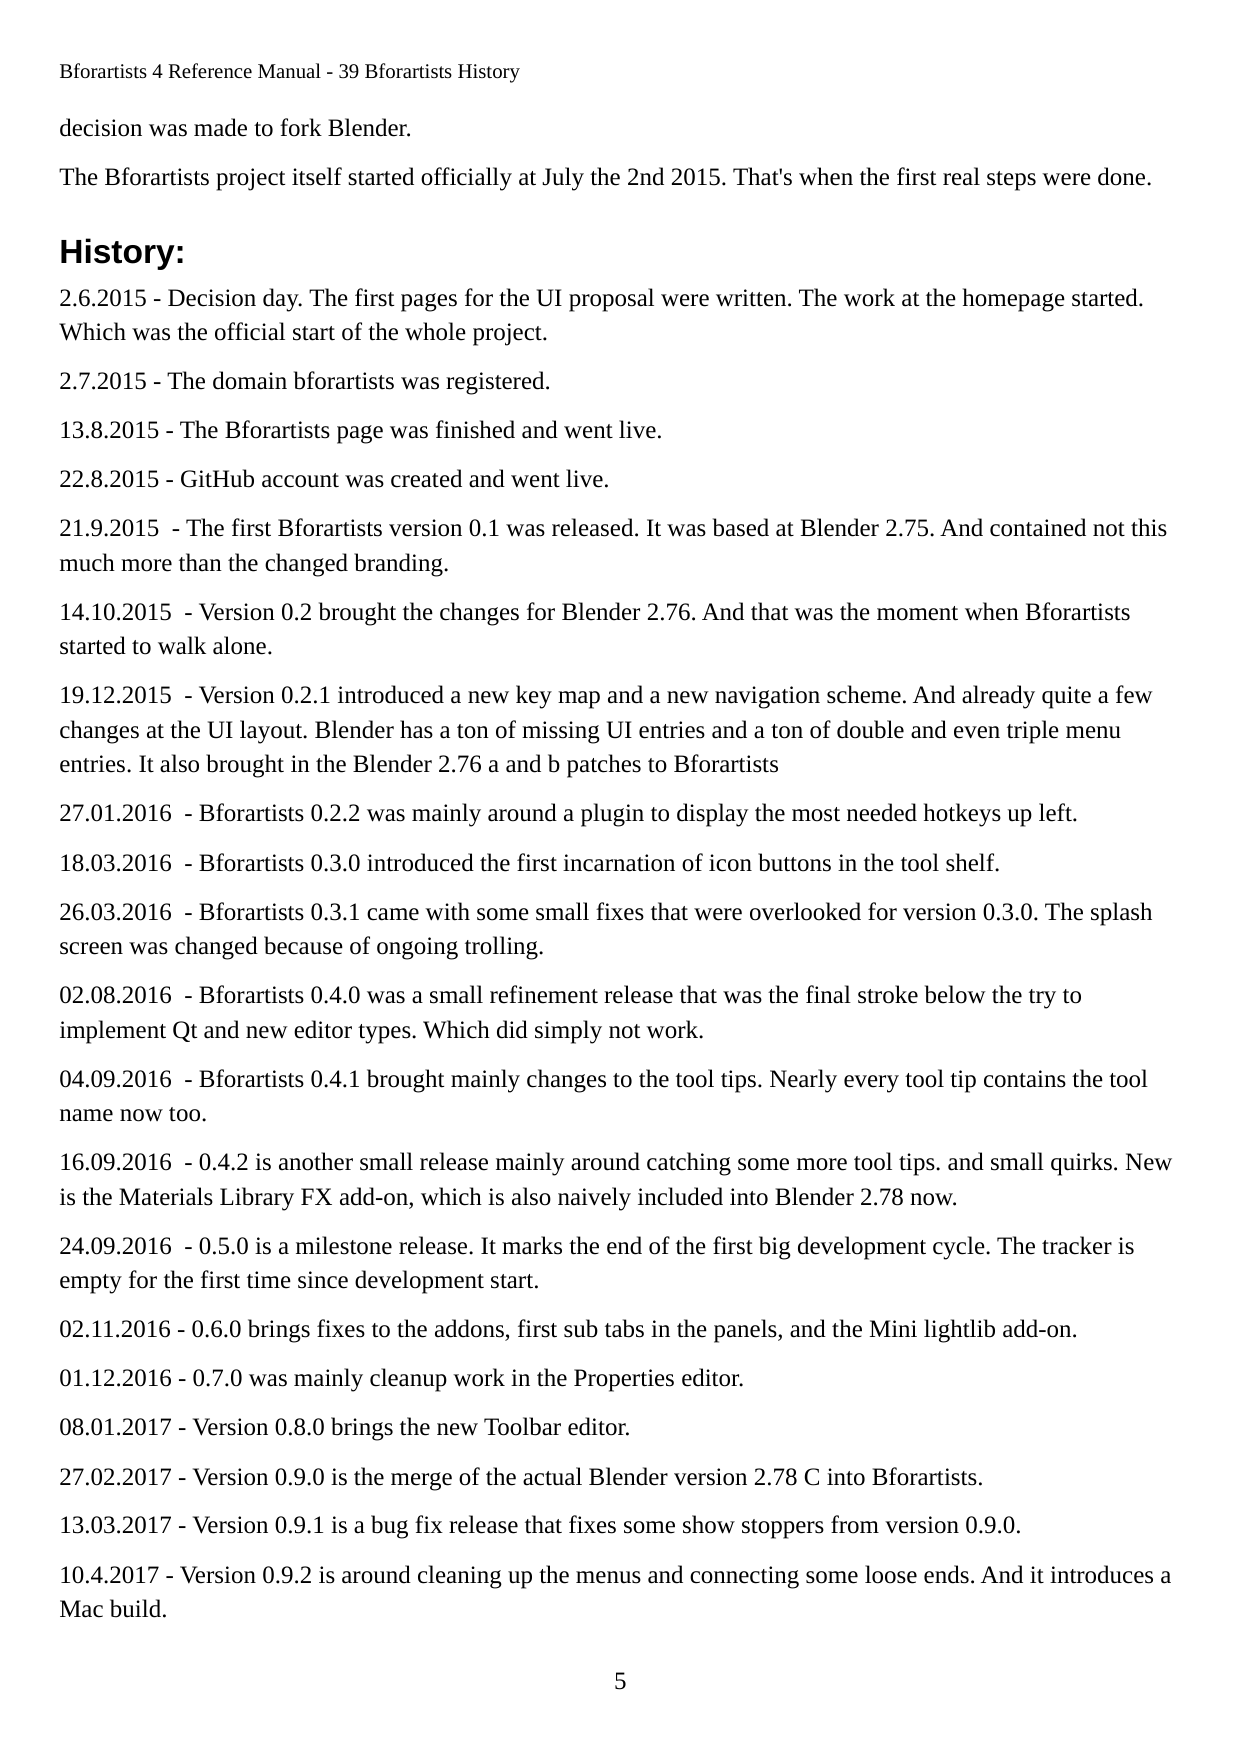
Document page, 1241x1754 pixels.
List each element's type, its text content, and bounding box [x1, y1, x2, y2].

text 13.03.2017 - Version 0.9.1 is a bug fix release that fixes some show stoppers from version 0.9.0. [59, 1511, 1181, 1539]
text 2.7.2015 - The domain bforartists was registered. [59, 366, 1181, 395]
text 02.11.2016 - 0.6.0 brings fixes to the addons, first sub tabs in the panels, and the Mini lightlib add-on. [59, 1314, 1181, 1343]
text 10.4.2017 - Version 0.9.2 is around cleaning up the menus and connecting some loose ends. And it introduces a Mac build. [59, 1560, 1181, 1623]
text 19.12.2015 - Version 0.2.1 introduced a new key map and a new navigation scheme. And already quite a few changes at the UI layout. Blender has a ton of missing UI entries and a ton of double and even triple menu entries. It also brought in the Blender 2.76 a and b patches to Bforartists [59, 681, 1181, 778]
text 21.9.2015 - The first Bforartists version 0.1 was released. It was based at Blender 2.75. And contained not this much more than the changed branding. [59, 513, 1181, 577]
text 24.09.2016 - 0.5.0 is a milestone release. It marks the end of the first big development cycle. The tracker is empty for the first time since development start. [59, 1231, 1181, 1294]
text 2.6.2015 - Decision day. The first pages for the UI proposal were written. The work at the homepage started. Which was the official start of the whole project. [59, 283, 1181, 346]
text 13.8.2015 - The Bforartists page was finished and went live. [59, 415, 1181, 444]
text 04.09.2016 - Bforartists 0.4.1 brought mainly changes to the tool tips. Nearly every tool tip contains the tool name now too. [59, 1064, 1181, 1127]
text 26.03.2016 - Bforartists 0.3.1 came with some small fixes that were overlooked for version 0.3.0. The splash screen was changed because of ongoing trolling. [59, 897, 1181, 960]
text 18.03.2016 - Bforartists 0.3.0 introduced the first incarnation of icon buttons in the tool shelf. [59, 848, 1181, 876]
text 27.01.2016 - Bforartists 0.2.2 was mainly around a plugin to display the most needed hotkeys up left. [59, 798, 1181, 827]
text 14.10.2015 - Version 0.2 brought the changes for Blender 2.76. And that was the moment when Bforartists started to walk alone. [59, 597, 1181, 660]
text decision was made to fork Blender. [59, 113, 1181, 141]
text 16.09.2016 - 0.4.2 is another small release mainly around catching some more tool tips. and small quirks. New is the Materials Library FX add-on, which is also naively included into Blender 2.78 now. [59, 1147, 1181, 1211]
text 01.12.2016 - 0.7.0 was mainly cleanup work in the Properties editor. [59, 1363, 1181, 1392]
text The Bforartists project itself started officially at July the 2nd 2015. That's when the first real steps were done. [59, 162, 1181, 190]
text 02.08.2016 - Bforartists 0.4.0 was a small refinement release that was the final stroke below the try to implement Qt and new editor types. Which did simply not work. [59, 980, 1181, 1043]
text 22.8.2015 - GitHub account was created and went live. [59, 464, 1181, 493]
subtitle History: [59, 232, 1181, 270]
text 08.01.2017 - Version 0.8.0 brings the new Toolbar editor. [59, 1412, 1181, 1441]
text 27.02.2017 - Version 0.9.0 is the merge of the actual Blender version 2.78 C into Bforartists. [59, 1462, 1181, 1490]
